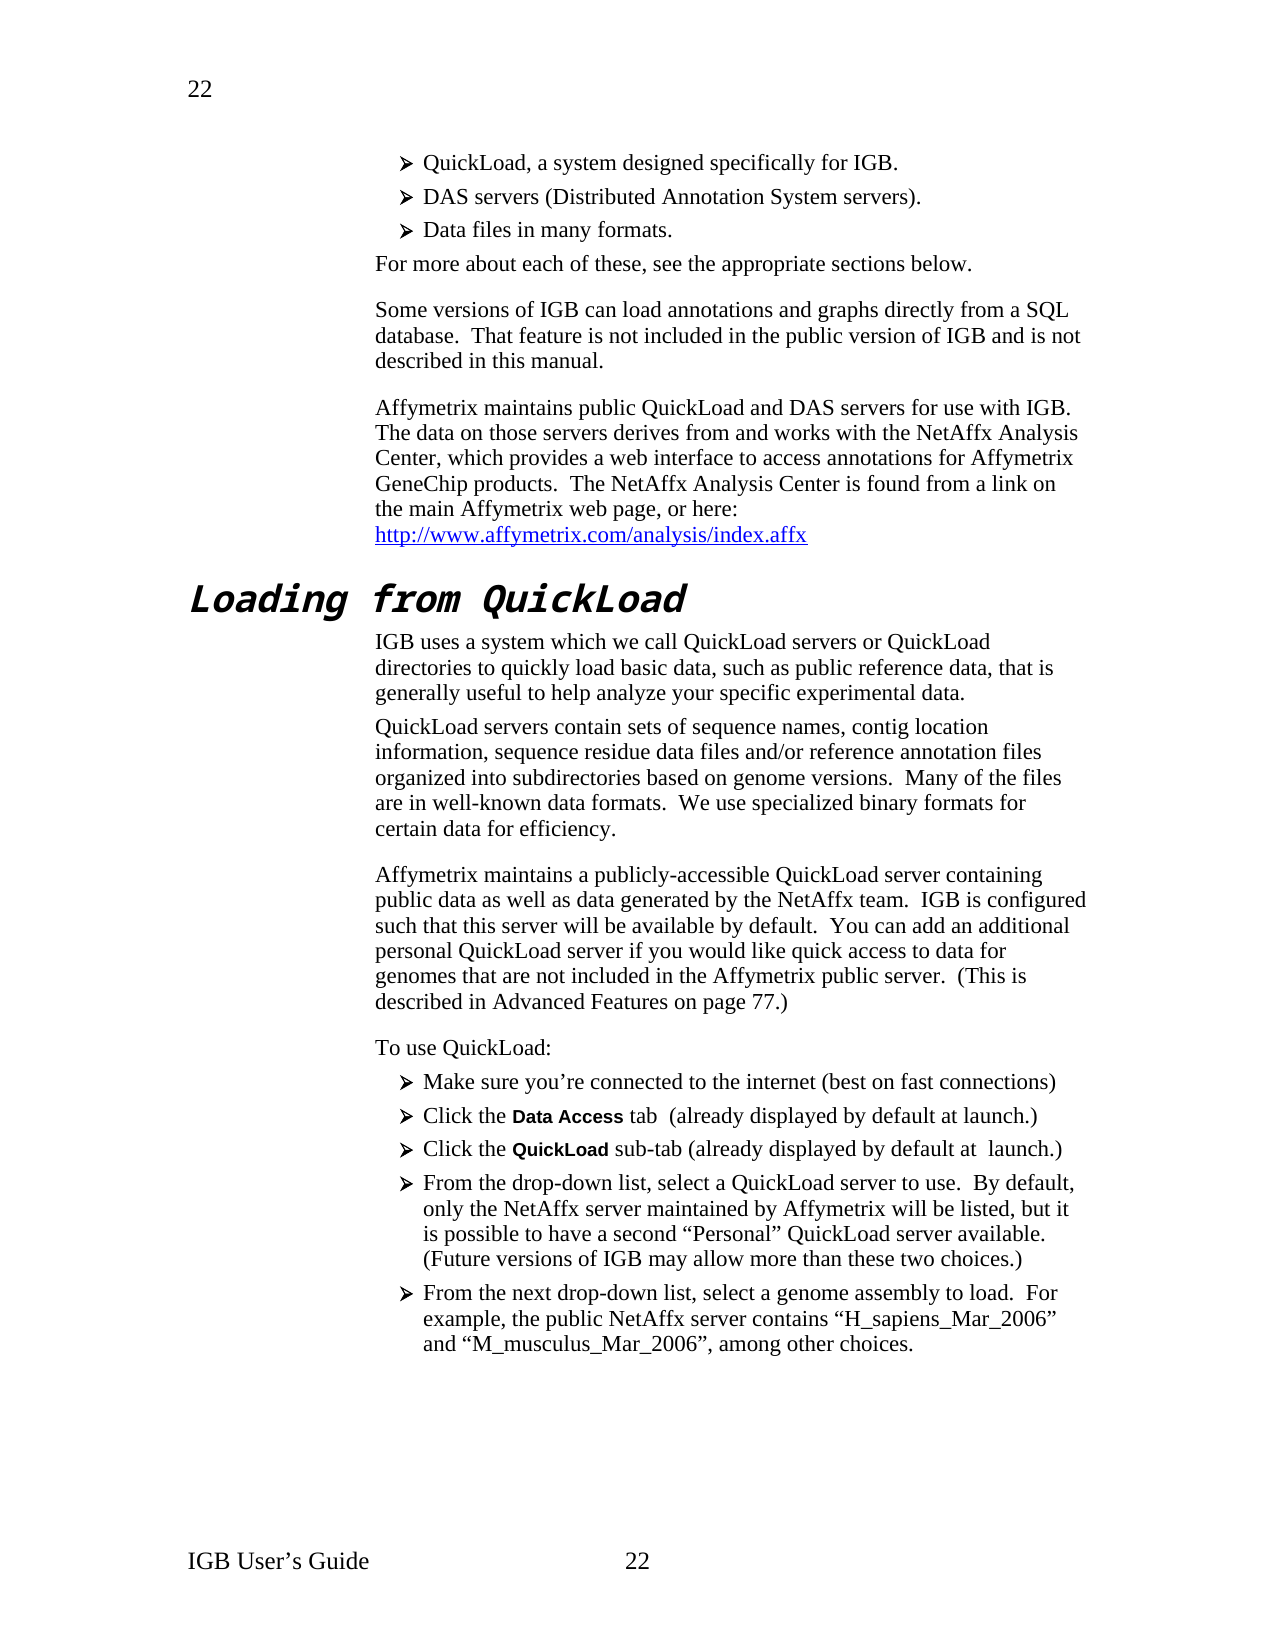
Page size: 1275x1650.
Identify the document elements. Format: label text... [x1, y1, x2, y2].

list From the next drop-down list, select a genome assembly to load. For example, the public NetAffx server contains “H_sapiens_Mar_2006” and “M_musculus_Mar_2006”, among other choices. [399, 1280, 1087, 1356]
text Some versions of IGB can load annotations and graphs directly from a SQL database. That feature is not included in the public version of IGB and is not described in this manual. [375, 297, 1087, 374]
list From the drop-down list, select a QuickLoad server to use. By default, only the NetAffx server maintained by Affymetrix will be listed, but it is possible to have a second “Personal” QuickLoad server available. (Future versions of IGB may allow more than these two choices.) [399, 1170, 1087, 1272]
list QuickLoad, a system designed specifically for IGB. [399, 150, 1087, 175]
subtitle Loading from QuickLoad [187, 572, 1087, 623]
list Click the Data Access tab (already displayed by default at launch.) [399, 1103, 1087, 1128]
list Data files in many formats. [399, 217, 1087, 243]
list Make sure you’re connected to the internet (best on fast connections) [399, 1069, 1087, 1094]
text QuickLoad servers contain sets of sequence names, contig location information, sequence residue data files and/or reference annotation files organized into subdirectories based on genome versions. Many of the files are in well-known data formats. We use specialized binary formats for certain data for efficiency. [375, 714, 1087, 841]
text For more about each of these, see the appropriate sections below. [375, 251, 1087, 277]
list DAS servers (Distributed Annotation System servers). [399, 184, 1087, 209]
text To use QuickLoad: [375, 1035, 1087, 1061]
text Affymetrix maintains public QuickLoad and DAS servers for use with IGB. The data on those servers derives from and works with the NetAffx Analysis Center, which provides a web interface to access annotations for Affymetrix GeneChip products. The NetAffx Analysis Center is found from a link on the main Affymetrix web page, or here: http://www.affymetrix.com/analysis/index.affx [375, 394, 1087, 547]
list Click the QuickLoad sub-tab (already displayed by default at launch.) [399, 1136, 1087, 1162]
text Affymetrix maintains a publicly-accessible QuickLoad server containing public data as well as data generated by the NetAffx team. IGB is configured such that this server will be available by default. You can add an additional personal QuickLoad server if you would like quick access to data for genomes that are not included in the Affymetrix public server. (This is described in Advanced Features on page 77.) [375, 862, 1087, 1014]
text IGB uses a system which we call QuickLoad servers or QuickLoad directories to quickly load basic data, such as public reference data, that is generally useful to help analyze your specific experimental data. [375, 629, 1087, 706]
